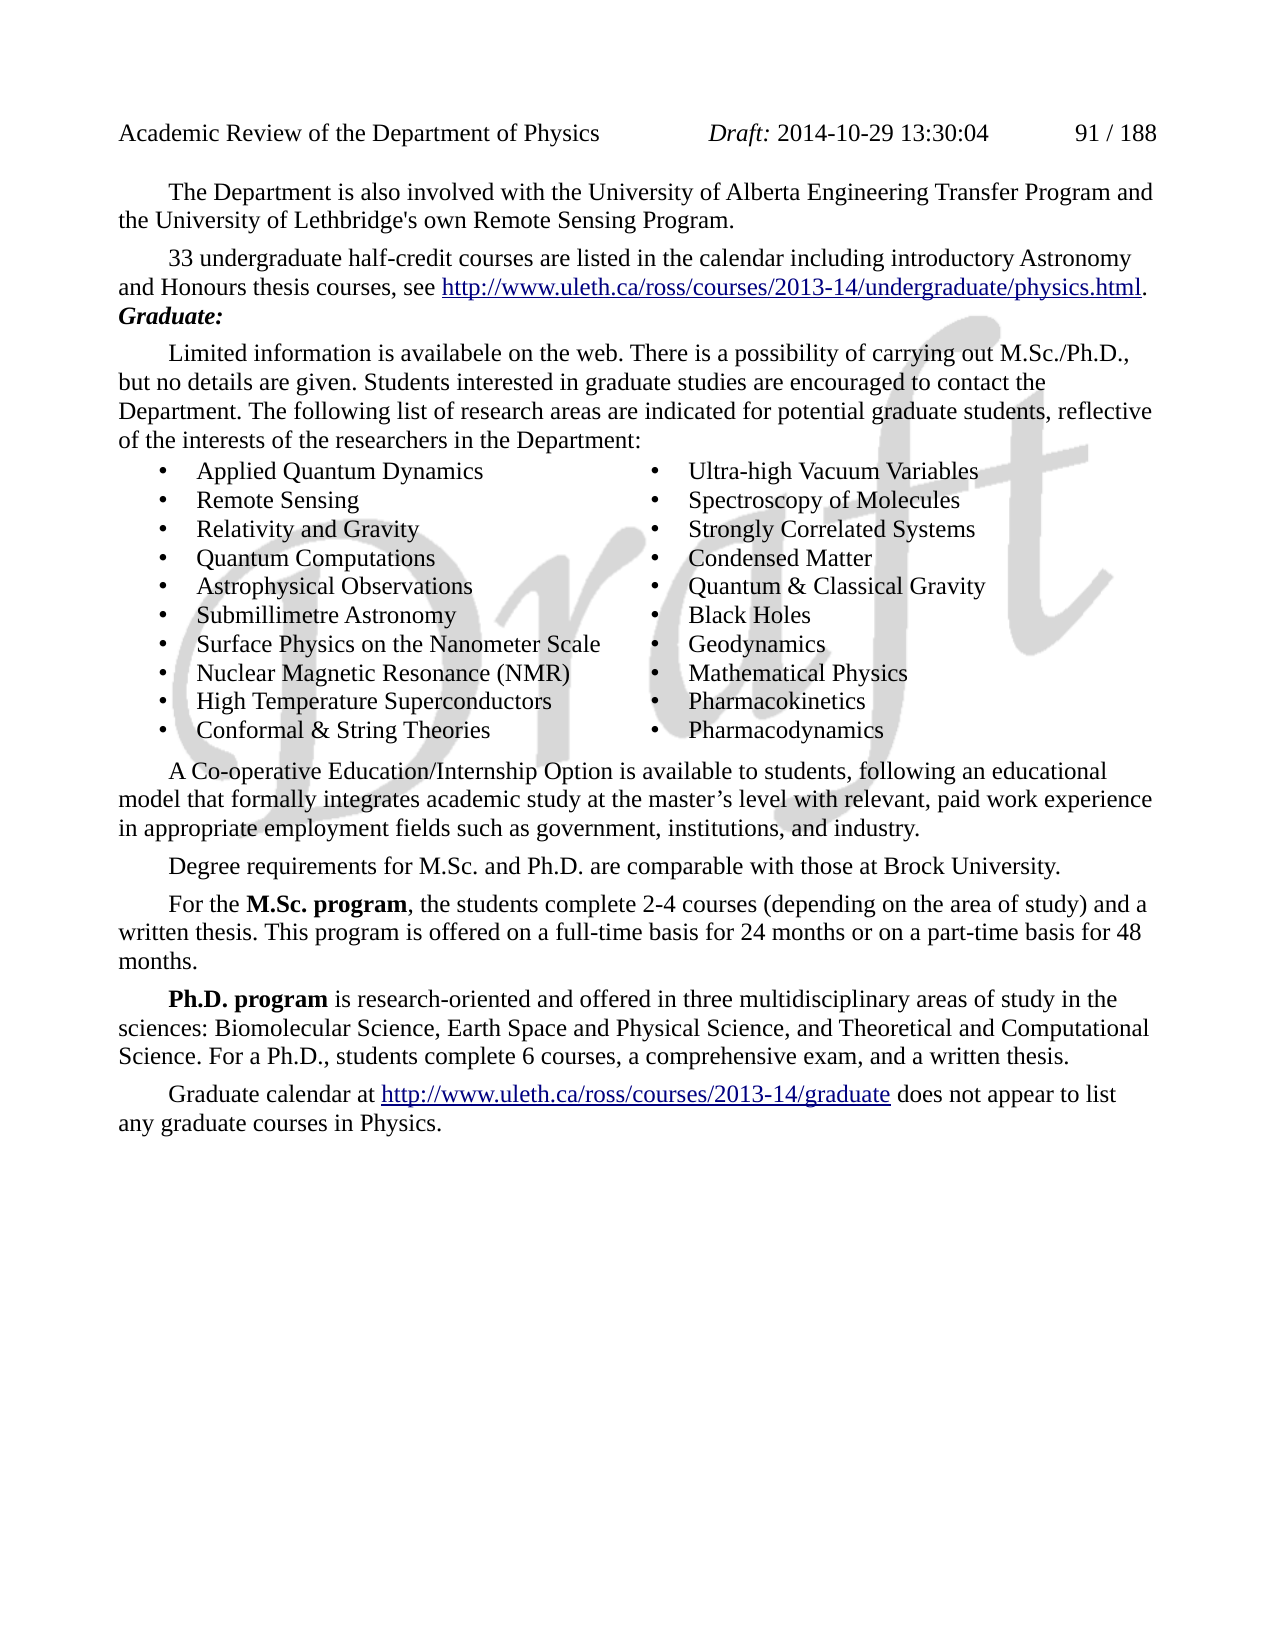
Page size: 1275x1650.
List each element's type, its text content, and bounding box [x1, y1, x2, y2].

text Ph.D. program is research-oriented and offered in three multidisciplinary areas of study in the sciences: Biomolecular Science, Earth Space and Physical Science, and Theoretical and Computational Science. For a Ph.D., students complete 6 courses, a comprehensive exam, and a written thesis. [118, 984, 1157, 1070]
picture [118, 880, 1157, 889]
table_header Ultra-high Vacuum Variables Spectroscopy of Molecules Strongly Correlated Systems Condensed Matter Quantum & Classical Gravity Black Holes Geodynamics Mathematical Physics Pharmacokinetics Pharmacodynamics [610, 454, 991, 747]
picture [118, 975, 1157, 984]
picture [118, 1070, 1157, 1079]
picture [118, 234, 1157, 243]
picture [118, 842, 1157, 851]
text The Department is also involved with the University of Alberta Engineering Transfer Program and the University of Lethbridge's own Remote Sensing Program. [118, 177, 1157, 234]
text Graduate calendar at http://www.uleth.ca/ross/courses/2013-14/graduate does not appear to list any graduate courses in Physics. [118, 1079, 1157, 1137]
text A Co-operative Education/Internship Option is available to students, following an educational model that formally integrates academic study at the master’s level with relevant, paid work experience in appropriate employment fields such as government, institutions, and industry. [118, 756, 1157, 842]
picture [118, 1137, 1157, 1532]
picture [118, 453, 1157, 756]
text Graduate: [118, 301, 1157, 329]
picture [118, 118, 1157, 177]
picture [118, 329, 1157, 338]
text 33 undergraduate half-credit courses are listed in the calendar including introductory Astronomy and Honours thesis courses, see http://www.uleth.ca/ross/courses/2013-14/undergraduate/physics.html. [118, 243, 1157, 301]
table_header Applied Quantum Dynamics Remote Sensing Relativity and Gravity Quantum Computations Astrophysical Observations Submillimetre Astronomy Surface Physics on the Nanometer Scale Nuclear Magnetic Resonance (NMR) High Temperature Superconductors Conformal & String Theories [118, 454, 610, 747]
text For the M.Sc. program, the students complete 2-4 courses (depending on the area of study) and a written thesis. This program is offered on a full-time basis for 24 months or on a part-time basis for 48 months. [118, 889, 1157, 975]
text Degree requirements for M.Sc. and Ph.D. are comparable with those at Brock University. [118, 851, 1157, 880]
text Limited information is availabele on the web. There is a possibility of carrying out M.Sc./Ph.D., but no details are given. Students interested in graduate studies are encouraged to contact the Department. The following list of research areas are indicated for potential graduate students, reflective of the interests of the researchers in the Department: [118, 338, 1157, 453]
